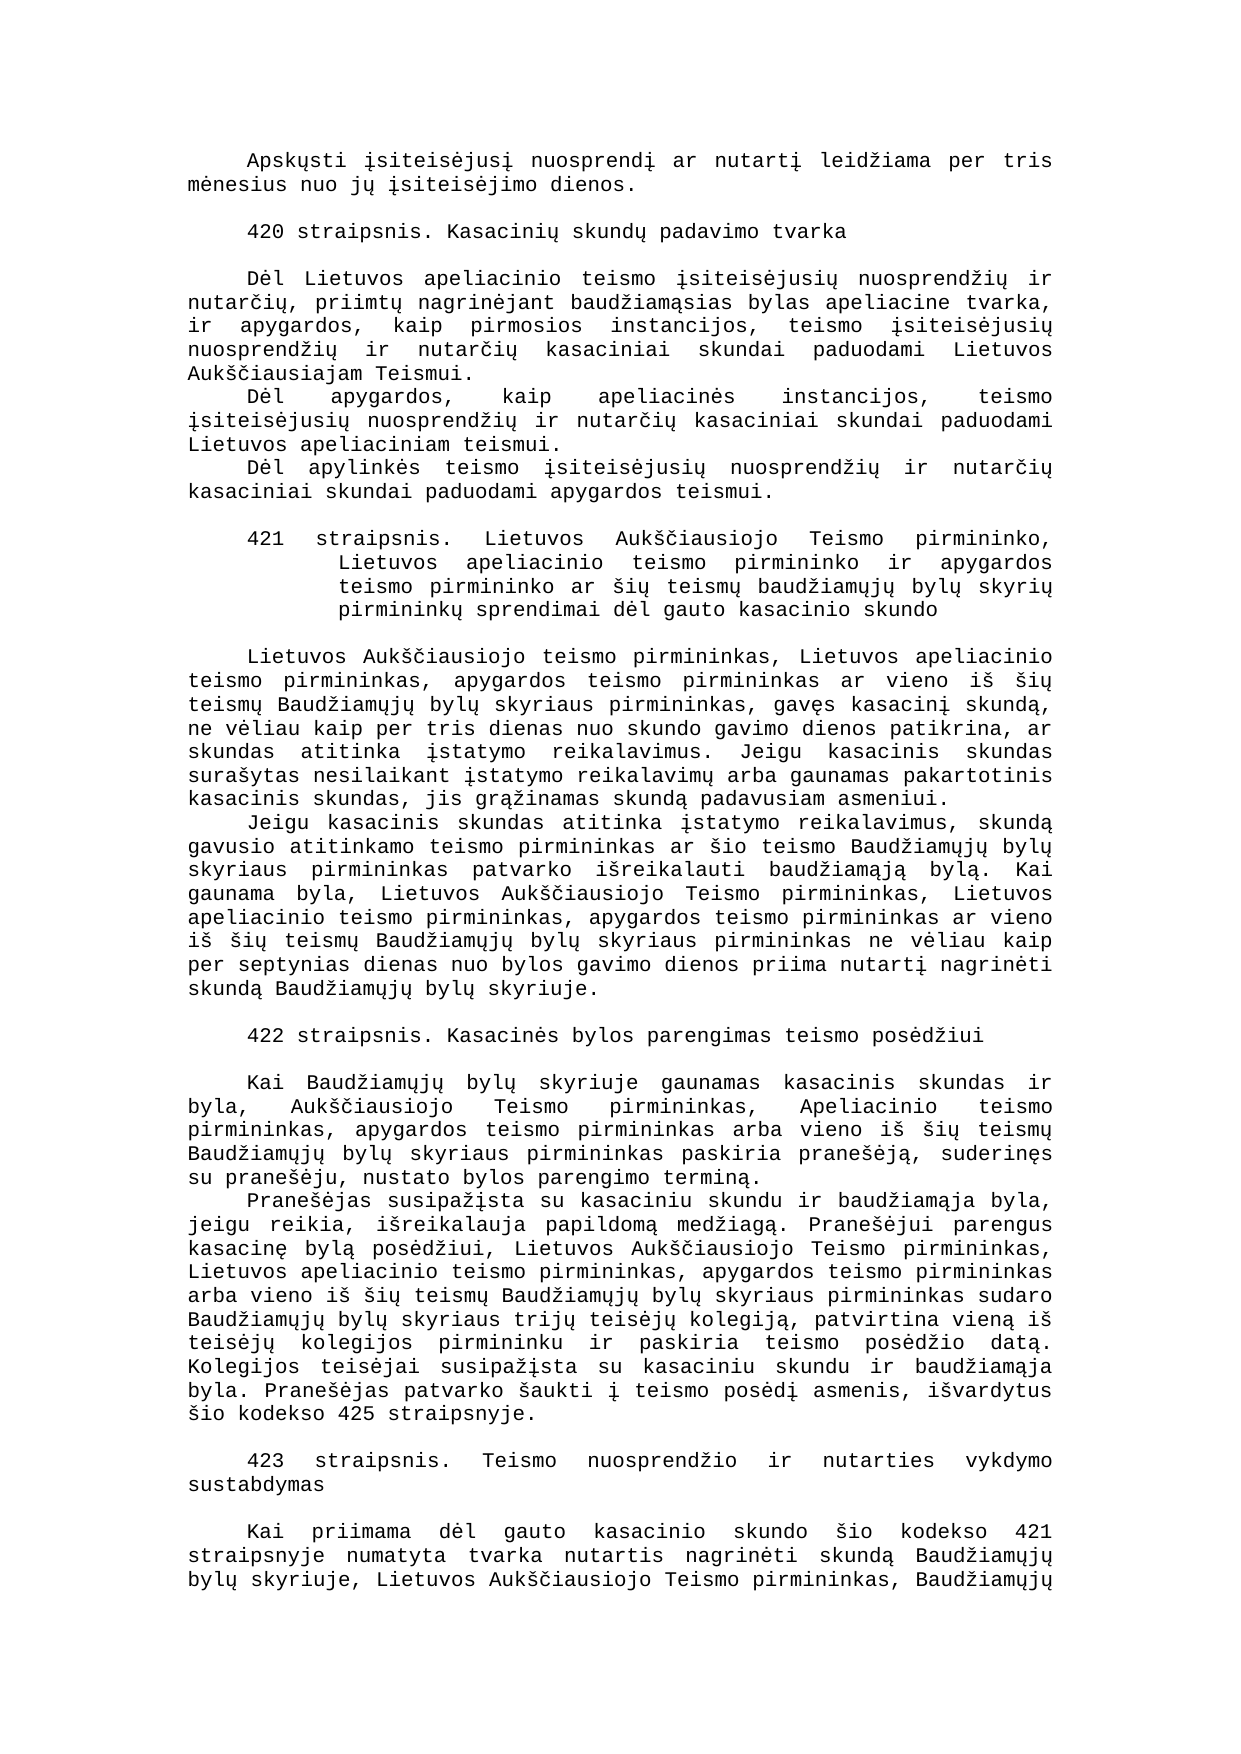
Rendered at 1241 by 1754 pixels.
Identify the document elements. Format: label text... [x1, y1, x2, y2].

text Apskųsti įsiteisėjusį nuosprendį ar nutartį leidžiama per tris mėnesius nuo jų įsiteisėjimo dienos. [187, 150, 1053, 197]
text 421 straipsnis. Lietuvos Aukščiausiojo Teismo pirmininko, Lietuvos apeliacinio teismo pirmininko ir apygardos teismo pirmininko ar šių teismų baudžiamųjų bylų skyrių pirmininkų sprendimai dėl gauto kasacinio skundo [247, 528, 1053, 623]
text 423 straipsnis. Teismo nuosprendžio ir nutarties vykdymo sustabdymas [187, 1451, 1053, 1498]
text Dėl apygardos, kaip apeliacinės instancijos, teismo įsiteisėjusių nuosprendžių ir nutarčių kasaciniai skundai paduodami Lietuvos apeliaciniam teismui. [187, 386, 1053, 457]
text 422 straipsnis. Kasacinės bylos parengimas teismo posėdžiui [187, 1025, 1053, 1048]
text Dėl Lietuvos apeliacinio teismo įsiteisėjusių nuosprendžių ir nutarčių, priimtų nagrinėjant baudžiamąsias bylas apeliacine tvarka, ir apygardos, kaip pirmosios instancijos, teismo įsiteisėjusių nuosprendžių ir nutarčių kasaciniai skundai paduodami Lietuvos Aukščiausiajam Teismui. [187, 268, 1053, 386]
text Kai priimama dėl gauto kasacinio skundo šio kodekso 421 straipsnyje numatyta tvarka nutartis nagrinėti skundą Baudžiamųjų bylų skyriuje, Lietuvos Aukščiausiojo Teismo pirmininkas, Baudžiamųjų [187, 1521, 1053, 1592]
text Lietuvos Aukščiausiojo teismo pirmininkas, Lietuvos apeliacinio teismo pirmininkas, apygardos teismo pirmininkas ar vieno iš šių teismų Baudžiamųjų bylų skyriaus pirmininkas, gavęs kasacinį skundą, ne vėliau kaip per tris dienas nuo skundo gavimo dienos patikrina, ar skundas atitinka įstatymo reikalavimus. Jeigu kasacinis skundas surašytas nesilaikant įstatymo reikalavimų arba gaunamas pakartotinis kasacinis skundas, jis grąžinamas skundą padavusiam asmeniui. [187, 647, 1053, 812]
text 420 straipsnis. Kasacinių skundų padavimo tvarka [187, 221, 1053, 244]
text Kai Baudžiamųjų bylų skyriuje gaunamas kasacinis skundas ir byla, Aukščiausiojo Teismo pirmininkas, Apeliacinio teismo pirmininkas, apygardos teismo pirmininkas arba vieno iš šių teismų Baudžiamųjų bylų skyriaus pirmininkas paskiria pranešėją, suderinęs su pranešėju, nustato bylos parengimo terminą. [187, 1072, 1053, 1190]
text Jeigu kasacinis skundas atitinka įstatymo reikalavimus, skundą gavusio atitinkamo teismo pirmininkas ar šio teismo Baudžiamųjų bylų skyriaus pirmininkas patvarko išreikalauti baudžiamąją bylą. Kai gaunama byla, Lietuvos Aukščiausiojo Teismo pirmininkas, Lietuvos apeliacinio teismo pirmininkas, apygardos teismo pirmininkas ar vieno iš šių teismų Baudžiamųjų bylų skyriaus pirmininkas ne vėliau kaip per septynias dienas nuo bylos gavimo dienos priima nutartį nagrinėti skundą Baudžiamųjų bylų skyriuje. [187, 812, 1053, 1001]
text Pranešėjas susipažįsta su kasaciniu skundu ir baudžiamąja byla, jeigu reikia, išreikalauja papildomą medžiagą. Pranešėjui parengus kasacinę bylą posėdžiui, Lietuvos Aukščiausiojo Teismo pirmininkas, Lietuvos apeliacinio teismo pirmininkas, apygardos teismo pirmininkas arba vieno iš šių teismų Baudžiamųjų bylų skyriaus pirmininkas sudaro Baudžiamųjų bylų skyriaus trijų teisėjų kolegiją, patvirtina vieną iš teisėjų kolegijos pirmininku ir paskiria teismo posėdžio datą. Kolegijos teisėjai susipažįsta su kasaciniu skundu ir baudžiamąja byla. Pranešėjas patvarko šaukti į teismo posėdį asmenis, išvardytus šio kodekso 425 straipsnyje. [187, 1190, 1053, 1427]
text Dėl apylinkės teismo įsiteisėjusių nuosprendžių ir nutarčių kasaciniai skundai paduodami apygardos teismui. [187, 457, 1053, 505]
